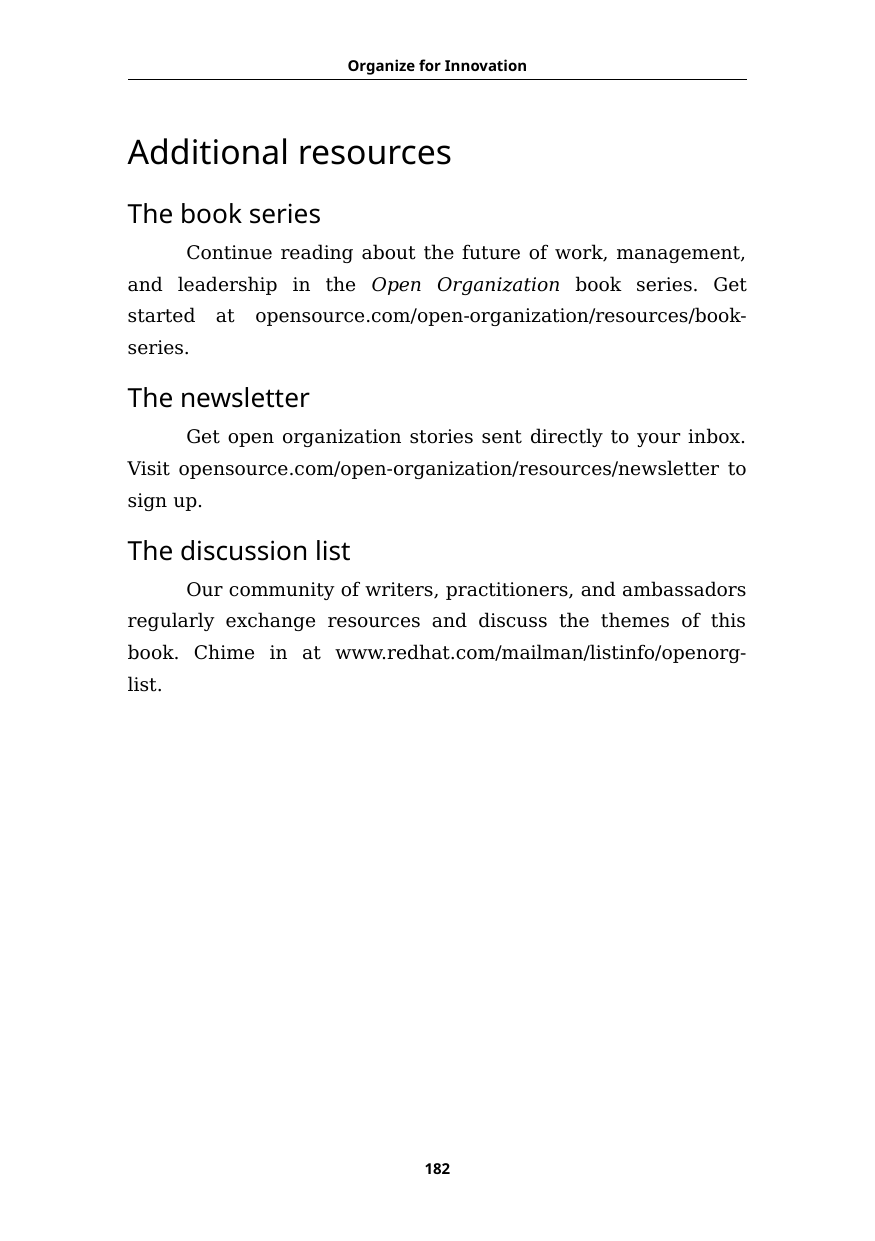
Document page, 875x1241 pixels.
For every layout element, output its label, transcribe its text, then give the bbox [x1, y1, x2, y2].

subtitle The newsletter [127, 383, 747, 414]
text Our community of writers, practitioners, and ambassadors regularly exchange resources and discuss the themes of this book. Chime in at www.redhat.com/mailman/listinfo/openorg-list. [127, 579, 747, 696]
subtitle The discussion list [127, 536, 747, 566]
text Continue reading about the future of work, management, and leadership in the Open Organization book series. Get started at opensource.com/open-organization/resources/book-series. [127, 242, 747, 359]
subtitle The book series [127, 199, 747, 230]
subtitle Additional resources [127, 133, 747, 172]
text Get open organization stories sent directly to your inbox. Visit opensource.com/open-organization/resources/newsletter to sign up. [127, 426, 747, 511]
